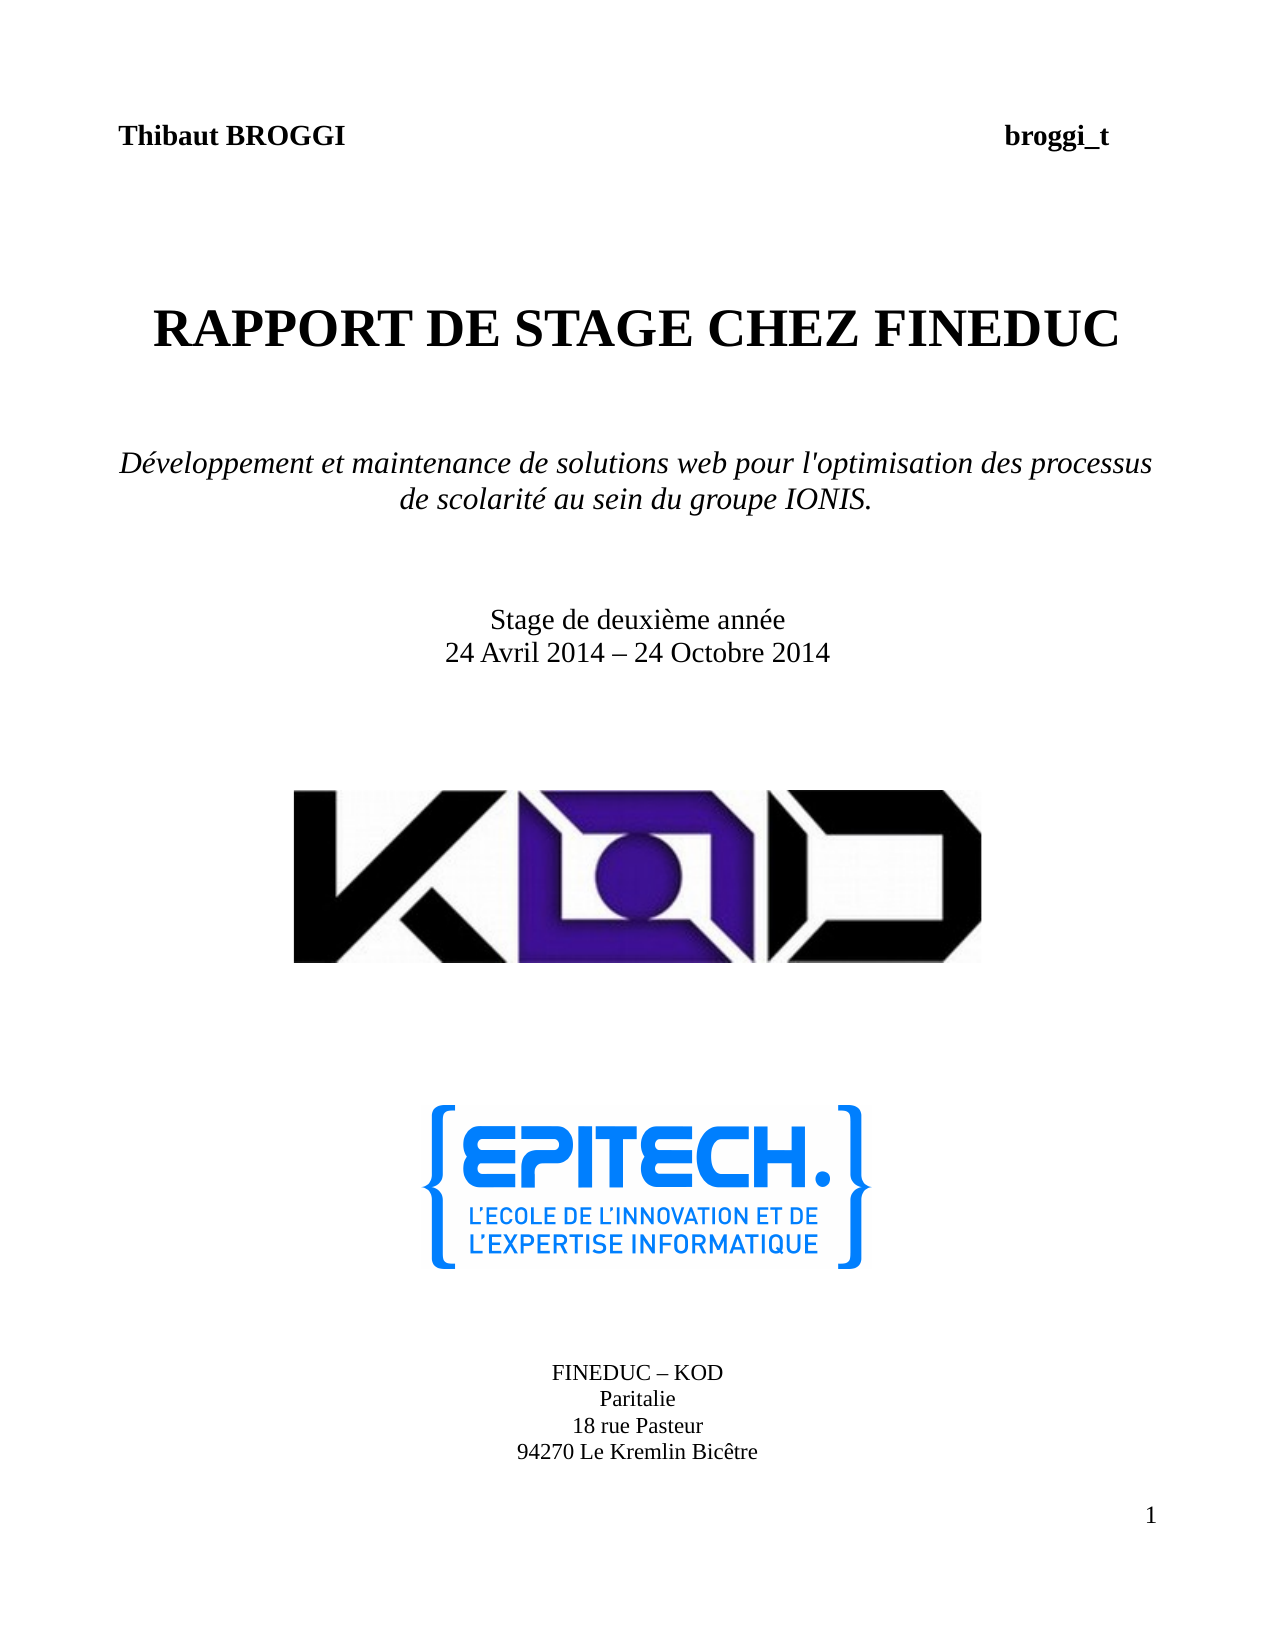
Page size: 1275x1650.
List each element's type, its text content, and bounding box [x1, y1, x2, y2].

text 94270 Le Kremlin Bicêtre [118, 1438, 1157, 1464]
picture [293, 790, 982, 963]
text Stage de deuxième année [118, 602, 1157, 636]
picture [421, 1105, 872, 1269]
text Thibaut BROGGI broggi_t [118, 118, 1157, 152]
text FINEDUC – KOD [118, 1359, 1157, 1386]
text 18 rue Pasteur [118, 1412, 1157, 1438]
text 24 Avril 2014 – 24 Octobre 2014 [118, 636, 1157, 669]
text Paritalie [118, 1386, 1157, 1412]
text Développement et maintenance de solutions web pour l'optimisation des processus de scolarité au sein du groupe IONIS. [118, 444, 1157, 516]
text RAPPORT DE STAGE CHEZ FINEDUC [118, 295, 1157, 358]
